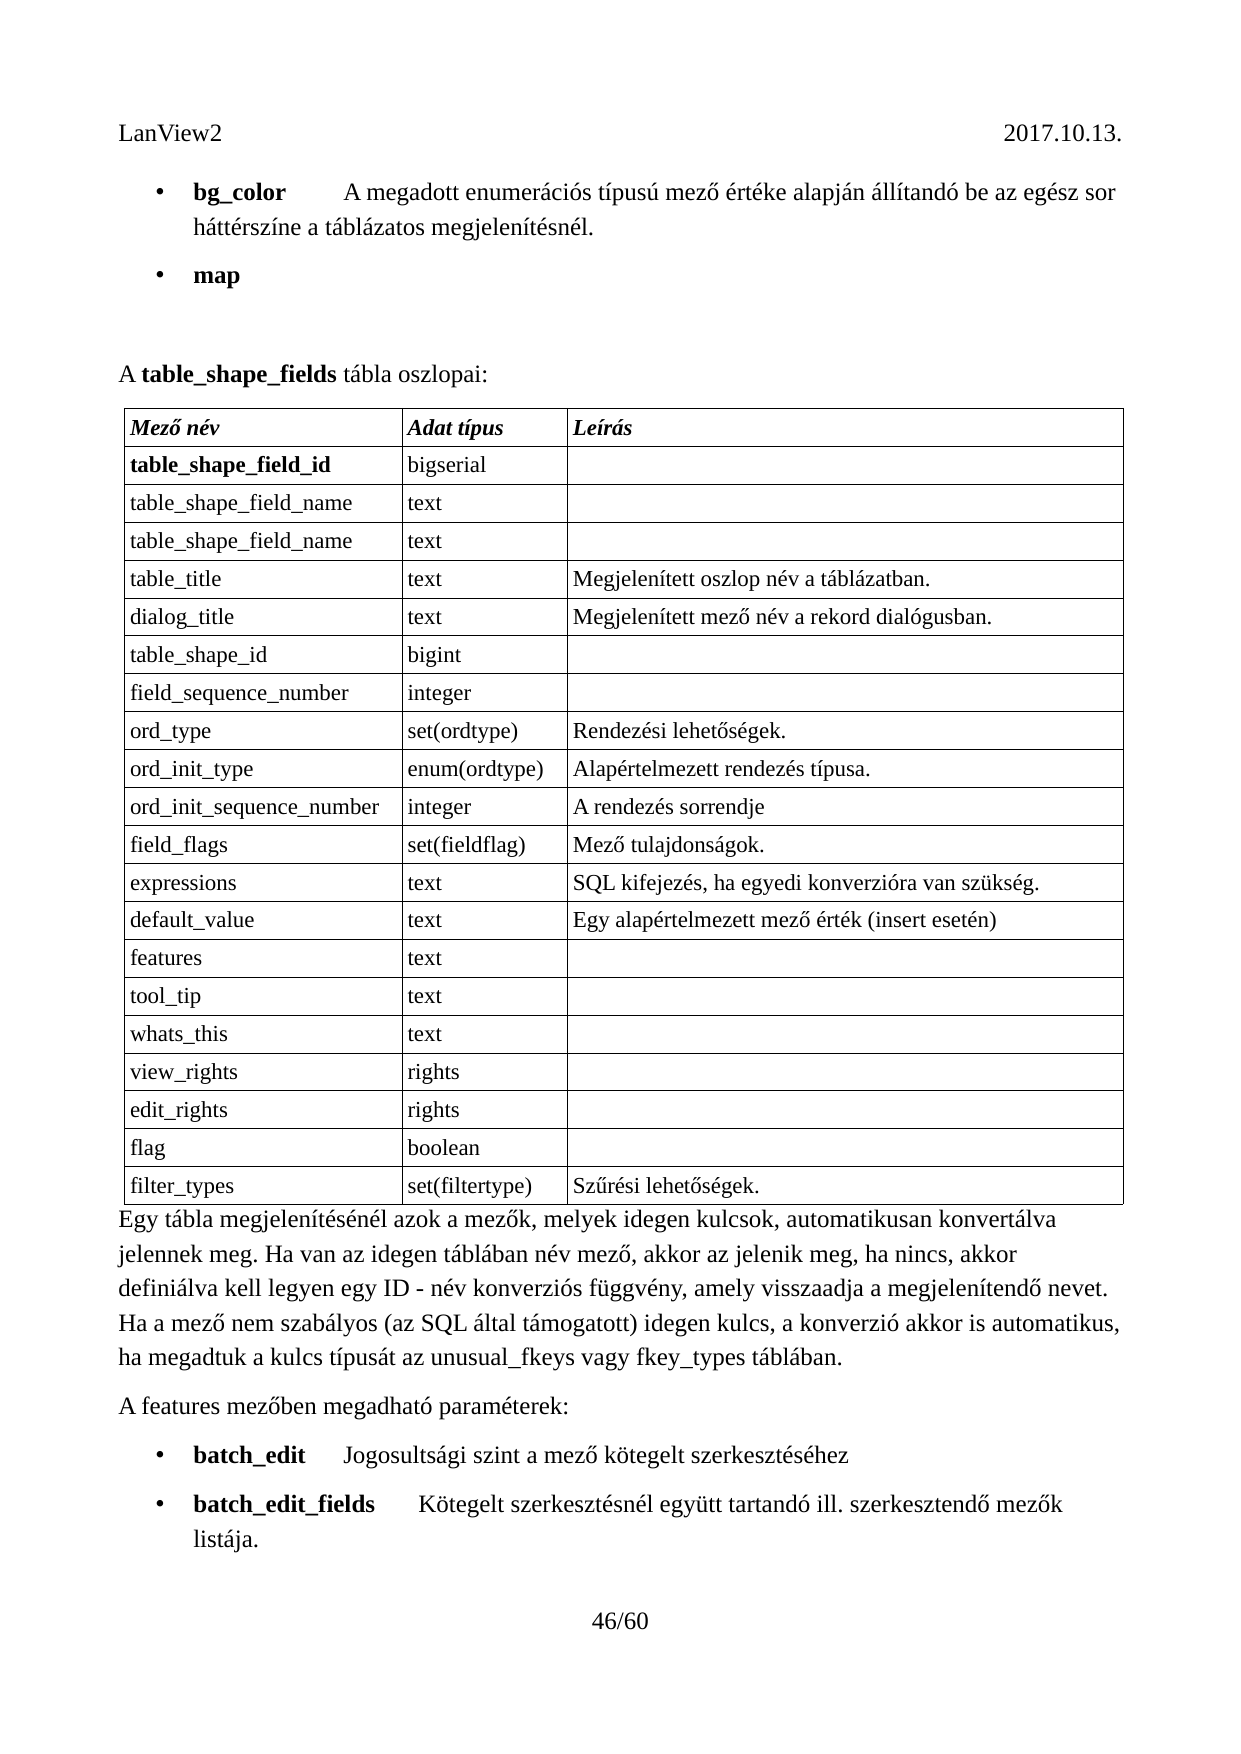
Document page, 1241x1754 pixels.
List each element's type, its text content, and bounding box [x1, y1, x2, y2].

table_cell [568, 1091, 1123, 1128]
table_cell ord_init_sequence_number [125, 788, 402, 825]
table_cell filter_types [125, 1167, 402, 1204]
table_cell field_flags [125, 826, 402, 863]
table_cell bigserial [403, 447, 567, 484]
table_cell ord_type [125, 712, 402, 749]
table_cell set(filtertype) [403, 1167, 567, 1204]
table_cell rights [403, 1091, 567, 1128]
table_cell [568, 1054, 1123, 1090]
table_cell integer [403, 788, 567, 825]
table_cell table_shape_field_name [125, 485, 402, 522]
table_cell expressions [125, 864, 402, 901]
text Egy tábla megjelenítésénél azok a mezők, melyek idegen kulcsok, automatikusan konvertálva jelennek meg. Ha van az idegen táblában név mező, akkor az jelenik meg, ha nincs, akkor definiálva kell legyen egy ID - név konverziós függvény, amely visszaadja a megjelenítendő nevet. Ha a mező nem szabályos (az SQL által támogatott) idegen kulcs, a konverzió akkor is automatikus, ha megadtuk a kulcs típusát az unusual_fkeys vagy fkey_types táblában. [118, 1204, 1122, 1371]
table_cell text [403, 902, 567, 939]
table_cell table_title [125, 561, 402, 597]
table_cell text [403, 523, 567, 559]
table_cell default_value [125, 902, 402, 939]
table_cell text [403, 978, 567, 1014]
table_cell set(fieldflag) [403, 826, 567, 863]
table_cell [568, 940, 1123, 977]
table_cell tool_tip [125, 978, 402, 1014]
table_cell A rendezés sorrendje [568, 788, 1123, 825]
list batch_edit_fields Kötegelt szerkesztésnél együtt tartandó ill. szerkesztendő mezők listája. [156, 1489, 1122, 1552]
text A table_shape_fields tábla oszlopai: [118, 359, 1122, 387]
table_cell [568, 523, 1123, 559]
table_cell field_sequence_number [125, 674, 402, 711]
table_cell [568, 485, 1123, 522]
table_cell edit_rights [125, 1091, 402, 1128]
table_cell set(ordtype) [403, 712, 567, 749]
table_header Leírás [568, 409, 1123, 446]
table_cell [568, 1016, 1123, 1052]
list bg_color A megadott enumerációs típusú mező értéke alapján állítandó be az egész sor háttérszíne a táblázatos megjelenítésnél. [156, 177, 1122, 240]
table_cell [568, 1129, 1123, 1166]
table_cell flag [125, 1129, 402, 1166]
table_cell text [403, 940, 567, 977]
table_header Adat típus [403, 409, 567, 446]
table_cell [568, 447, 1123, 484]
table_cell bigint [403, 636, 567, 673]
table_cell [568, 636, 1123, 673]
table_cell table_shape_field_name [125, 523, 402, 559]
table_cell table_shape_field_id [125, 447, 402, 484]
table_cell text [403, 864, 567, 901]
table_cell boolean [403, 1129, 567, 1166]
list batch_edit Jogosultsági szint a mező kötegelt szerkesztéséhez [156, 1440, 1122, 1469]
table_cell rights [403, 1054, 567, 1090]
table_cell Egy alapértelmezett mező érték (insert esetén) [568, 902, 1123, 939]
table_cell [568, 674, 1123, 711]
table_cell dialog_title [125, 599, 402, 635]
table_cell features [125, 940, 402, 977]
text A features mezőben megadható paraméterek: [118, 1391, 1122, 1420]
table_cell text [403, 561, 567, 597]
table_header Mező név [125, 409, 402, 446]
table_cell Megjelenített mező név a rekord dialógusban. [568, 599, 1123, 635]
table_cell table_shape_id [125, 636, 402, 673]
table_cell Megjelenített oszlop név a táblázatban. [568, 561, 1123, 597]
table_cell ord_init_type [125, 750, 402, 787]
table_cell Szűrési lehetőségek. [568, 1167, 1123, 1204]
list map [156, 261, 1122, 289]
table_cell integer [403, 674, 567, 711]
table_cell whats_this [125, 1016, 402, 1052]
table_cell view_rights [125, 1054, 402, 1090]
table_cell SQL kifejezés, ha egyedi konverzióra van szükség. [568, 864, 1123, 901]
table_cell [568, 978, 1123, 1014]
table_cell text [403, 1016, 567, 1052]
table_cell text [403, 485, 567, 522]
table_cell Rendezési lehetőségek. [568, 712, 1123, 749]
table_cell Mező tulajdonságok. [568, 826, 1123, 863]
table_cell enum(ordtype) [403, 750, 567, 787]
table_cell text [403, 599, 567, 635]
table_cell Alapértelmezett rendezés típusa. [568, 750, 1123, 787]
